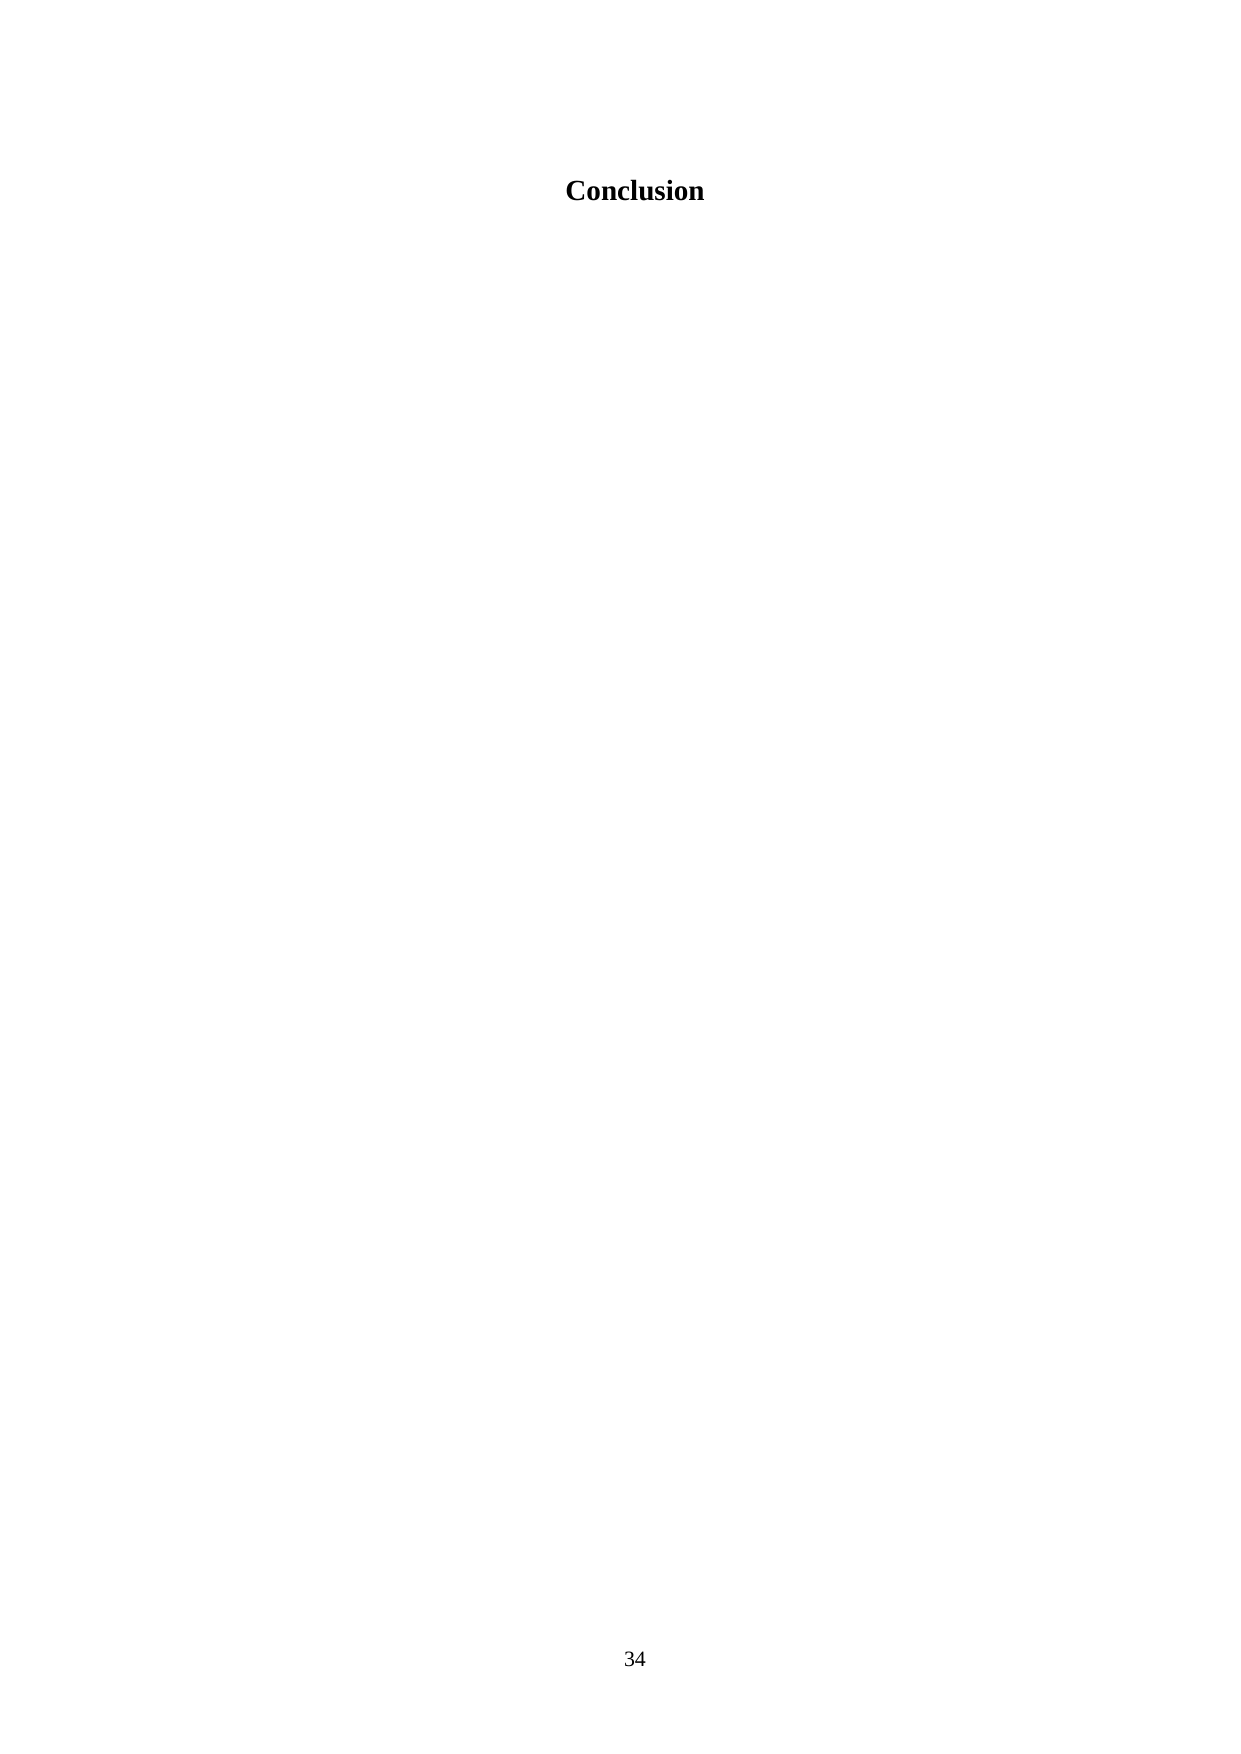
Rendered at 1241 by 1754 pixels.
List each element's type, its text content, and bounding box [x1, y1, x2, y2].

text Conclusion [177, 173, 1092, 206]
